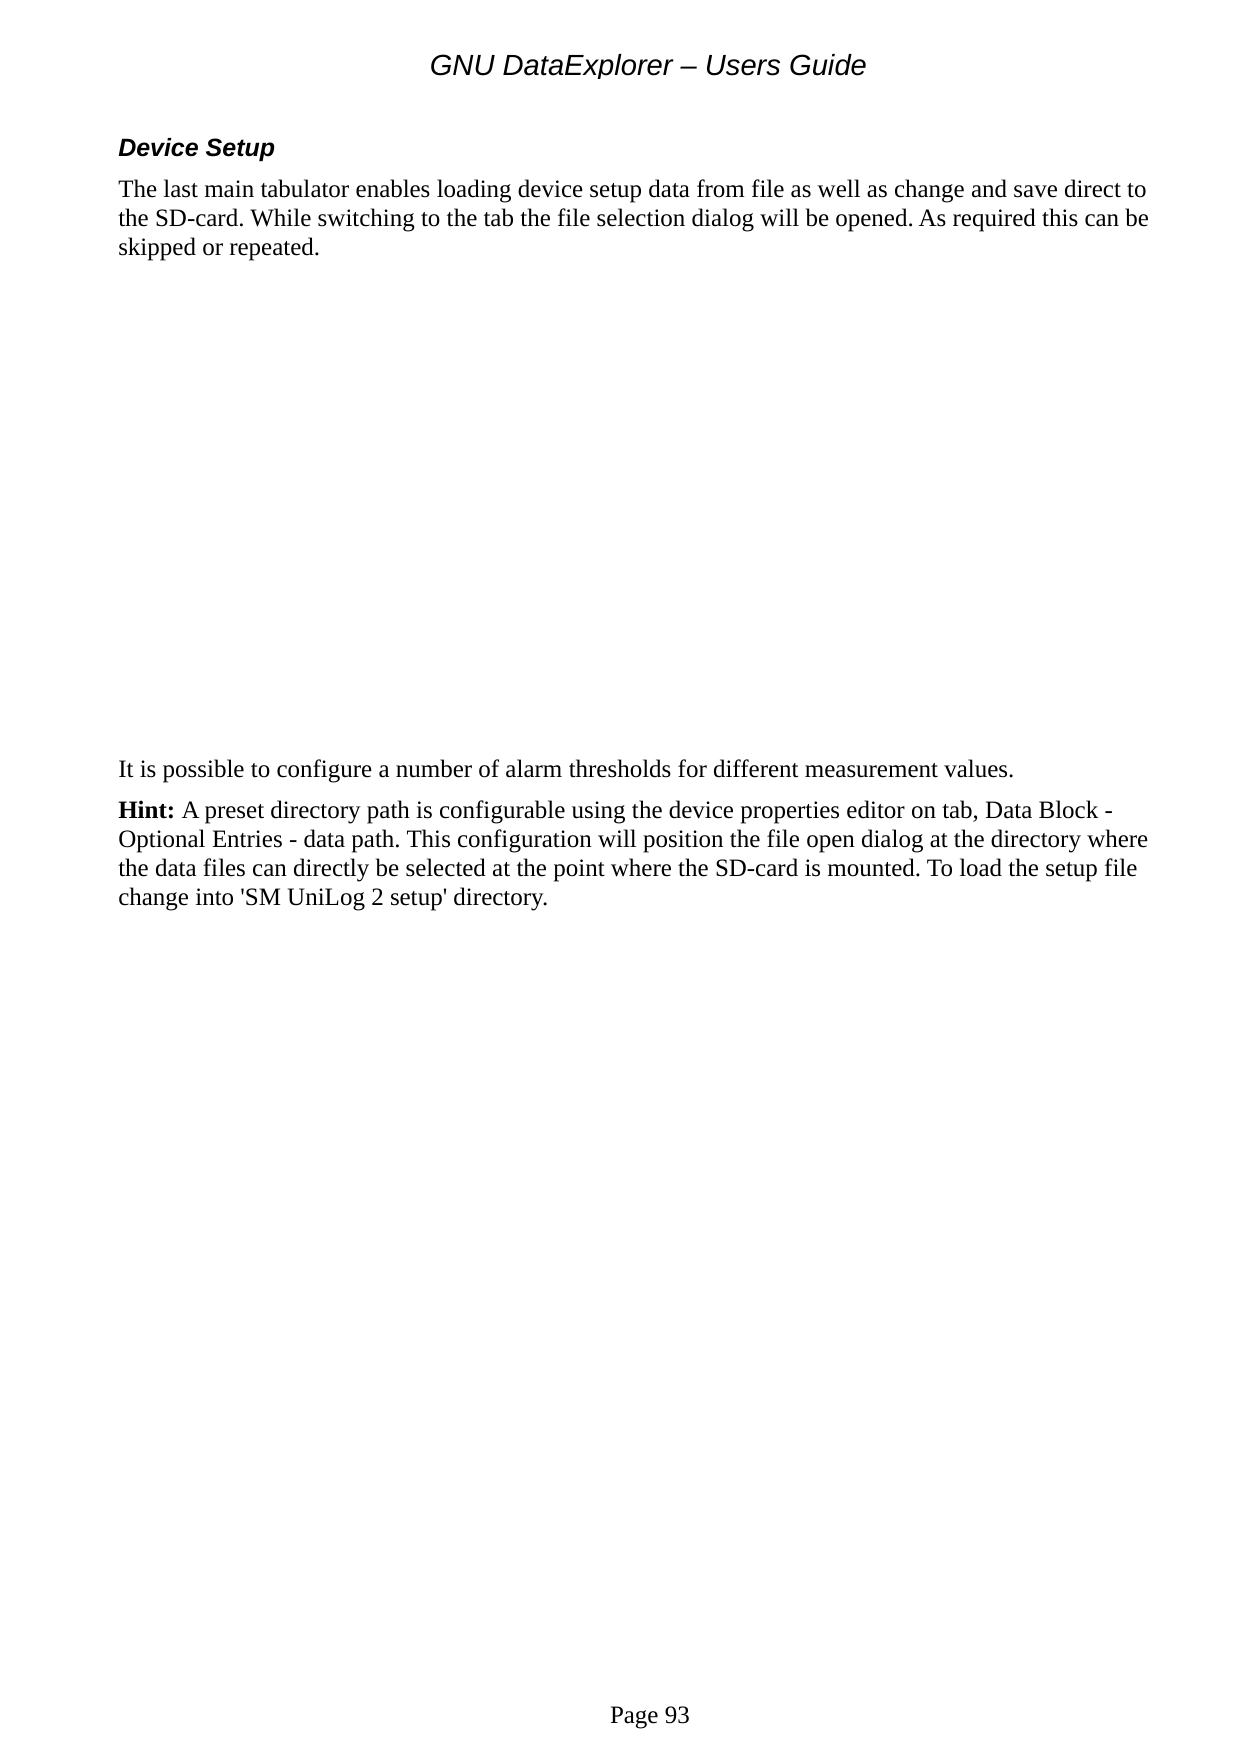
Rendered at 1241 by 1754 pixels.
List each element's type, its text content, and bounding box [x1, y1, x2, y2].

text Hint: A preset directory path is configurable using the device properties editor on tab, Data Block - Optional Entries - data path. This configuration will position the file open dialog at the directory where the data files can directly be selected at the point where the SD-card is mounted. To load the setup file change into 'SM UniLog 2 setup' directory. [118, 795, 1181, 910]
text The last main tabulator enables loading device setup data from file as well as change and save direct to the SD-card. While switching to the tab the file selection dialog will be opened. As required this can be skipped or repeated. [118, 174, 1181, 260]
subtitle Device Setup [118, 133, 1181, 162]
text It is possible to configure a number of alarm thresholds for different measurement values. [118, 754, 1181, 783]
